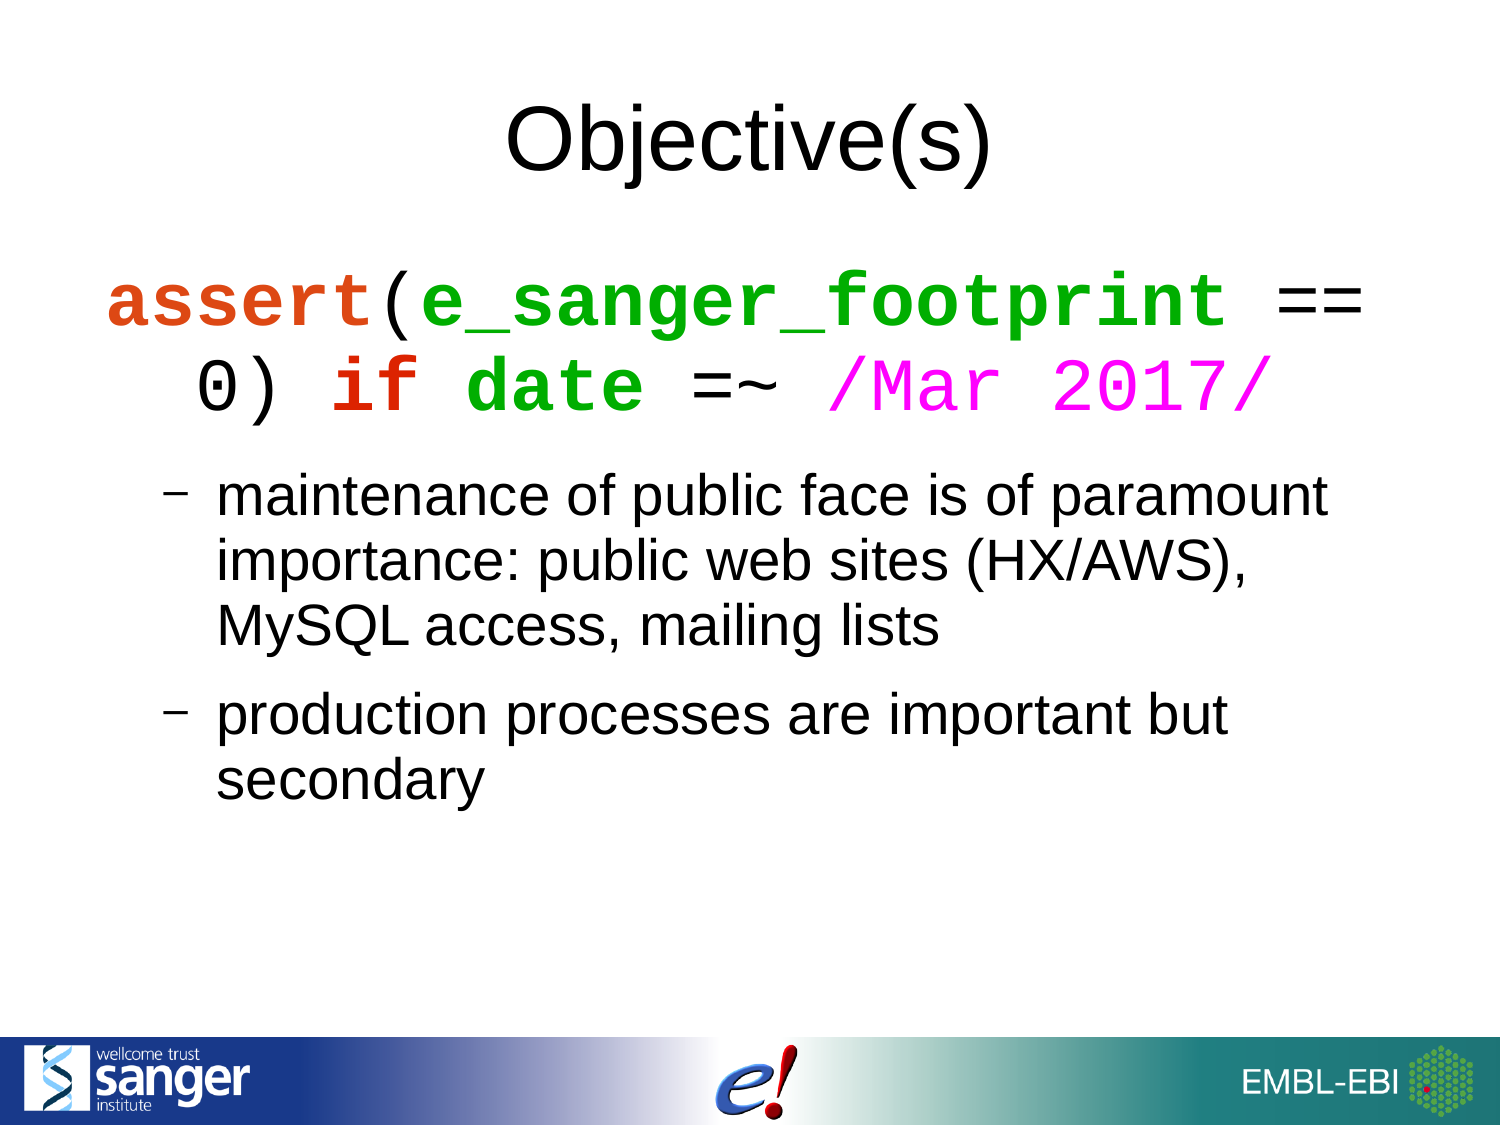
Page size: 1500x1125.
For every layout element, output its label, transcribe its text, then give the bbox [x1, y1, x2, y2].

picture [0, 1037, 1500, 1125]
title Objective(s) [75, 44, 1425, 233]
list assert(e_sanger_footprint == 0) if date =~ /Mar 2017/ maintenance of public face is of paramount importance: public web sites (HX/AWS), MySQL access, mailing lists production processes are important but secondary [75, 263, 1395, 916]
